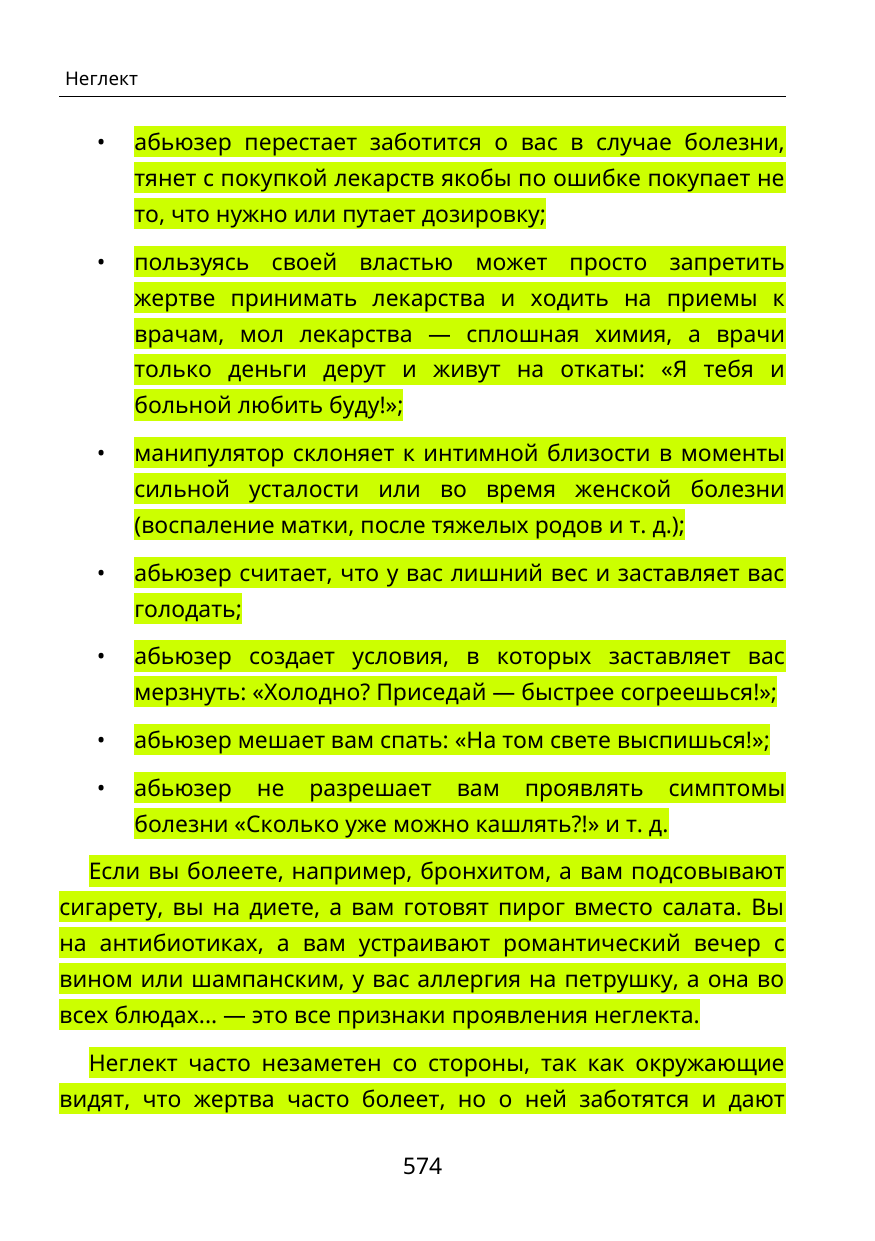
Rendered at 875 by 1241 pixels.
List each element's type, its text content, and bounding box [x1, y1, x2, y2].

list абьюзер не разрешает вам проявлять симптомы болезни «Сколько уже можно кашлять?!» и т. д. [97, 772, 786, 839]
list манипулятор склоняет к интимной близости в моменты сильной усталости или во время женской болезни (воспаление матки, после тяжелых родов и т. д.); [97, 437, 786, 540]
list абьюзер создает условия, в которых заставляет вас мерзнуть: «Холодно? Приседай — быстрее согреешься!»; [97, 640, 786, 707]
list абьюзер мешает вам спать: «На том свете выспишься!»; [97, 724, 786, 755]
list абьюзер перестает заботится о вас в случае болезни, тянет с покупкой лекарств якобы по ошибке покупает не то, что нужно или путает дозировку; [97, 126, 786, 229]
list абьюзер считает, что у вас лишний вес и заставляет вас голодать; [97, 557, 786, 624]
text Если вы болеете, например, бронхитом, а вам подсовывают сигарету, вы на диете, а вам готовят пирог вместо салата. Вы на антибиотиках, а вам устраивают романтический вечер с вином или шампанским, у вас аллергия на петрушку, а она во всех блюдах... — это все признаки проявления неглекта. [59, 855, 786, 1030]
list пользуясь своей властью может просто запретить жертве принимать лекарства и ходить на приемы к врачам, мол лекарства — сплошная химия, а врачи только деньги дерут и живут на откаты: «Я тебя и больной любить буду!»; [97, 246, 786, 421]
text Неглект часто незаметен со стороны, так как окружающие видят, что жертва часто болеет, но о ней заботятся и дают [59, 1047, 786, 1114]
